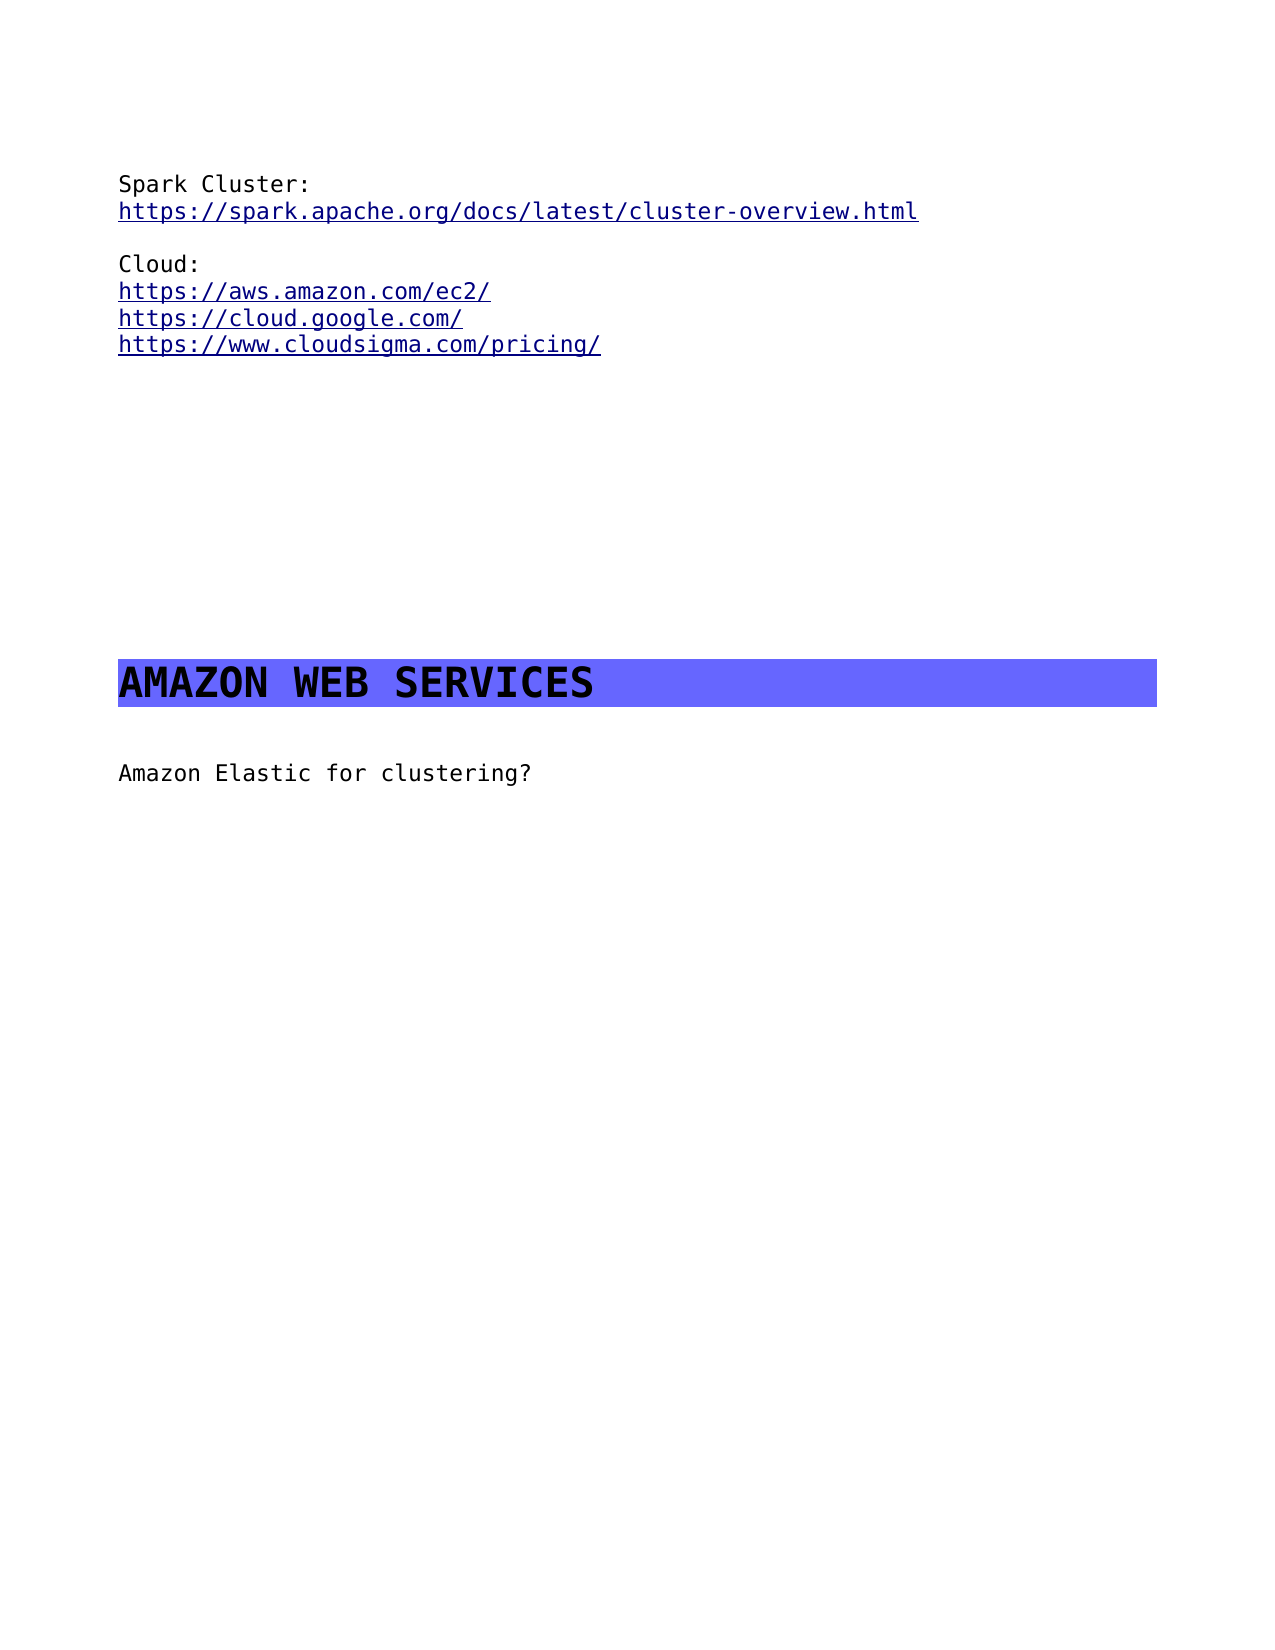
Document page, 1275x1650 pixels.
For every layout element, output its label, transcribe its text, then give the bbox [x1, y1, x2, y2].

text https://spark.apache.org/docs/latest/cluster-overview.html [118, 198, 1157, 225]
text Spark Cluster: [118, 171, 1157, 198]
text Cloud: [118, 251, 1157, 278]
text https://aws.amazon.com/ec2/ [118, 278, 1157, 305]
text Amazon Elastic for clustering? [118, 761, 1157, 787]
text https://www.cloudsigma.com/pricing/ [118, 331, 1157, 358]
text AMAZON WEB SERVICES [118, 659, 1157, 707]
text https://cloud.google.com/ [118, 305, 1157, 331]
